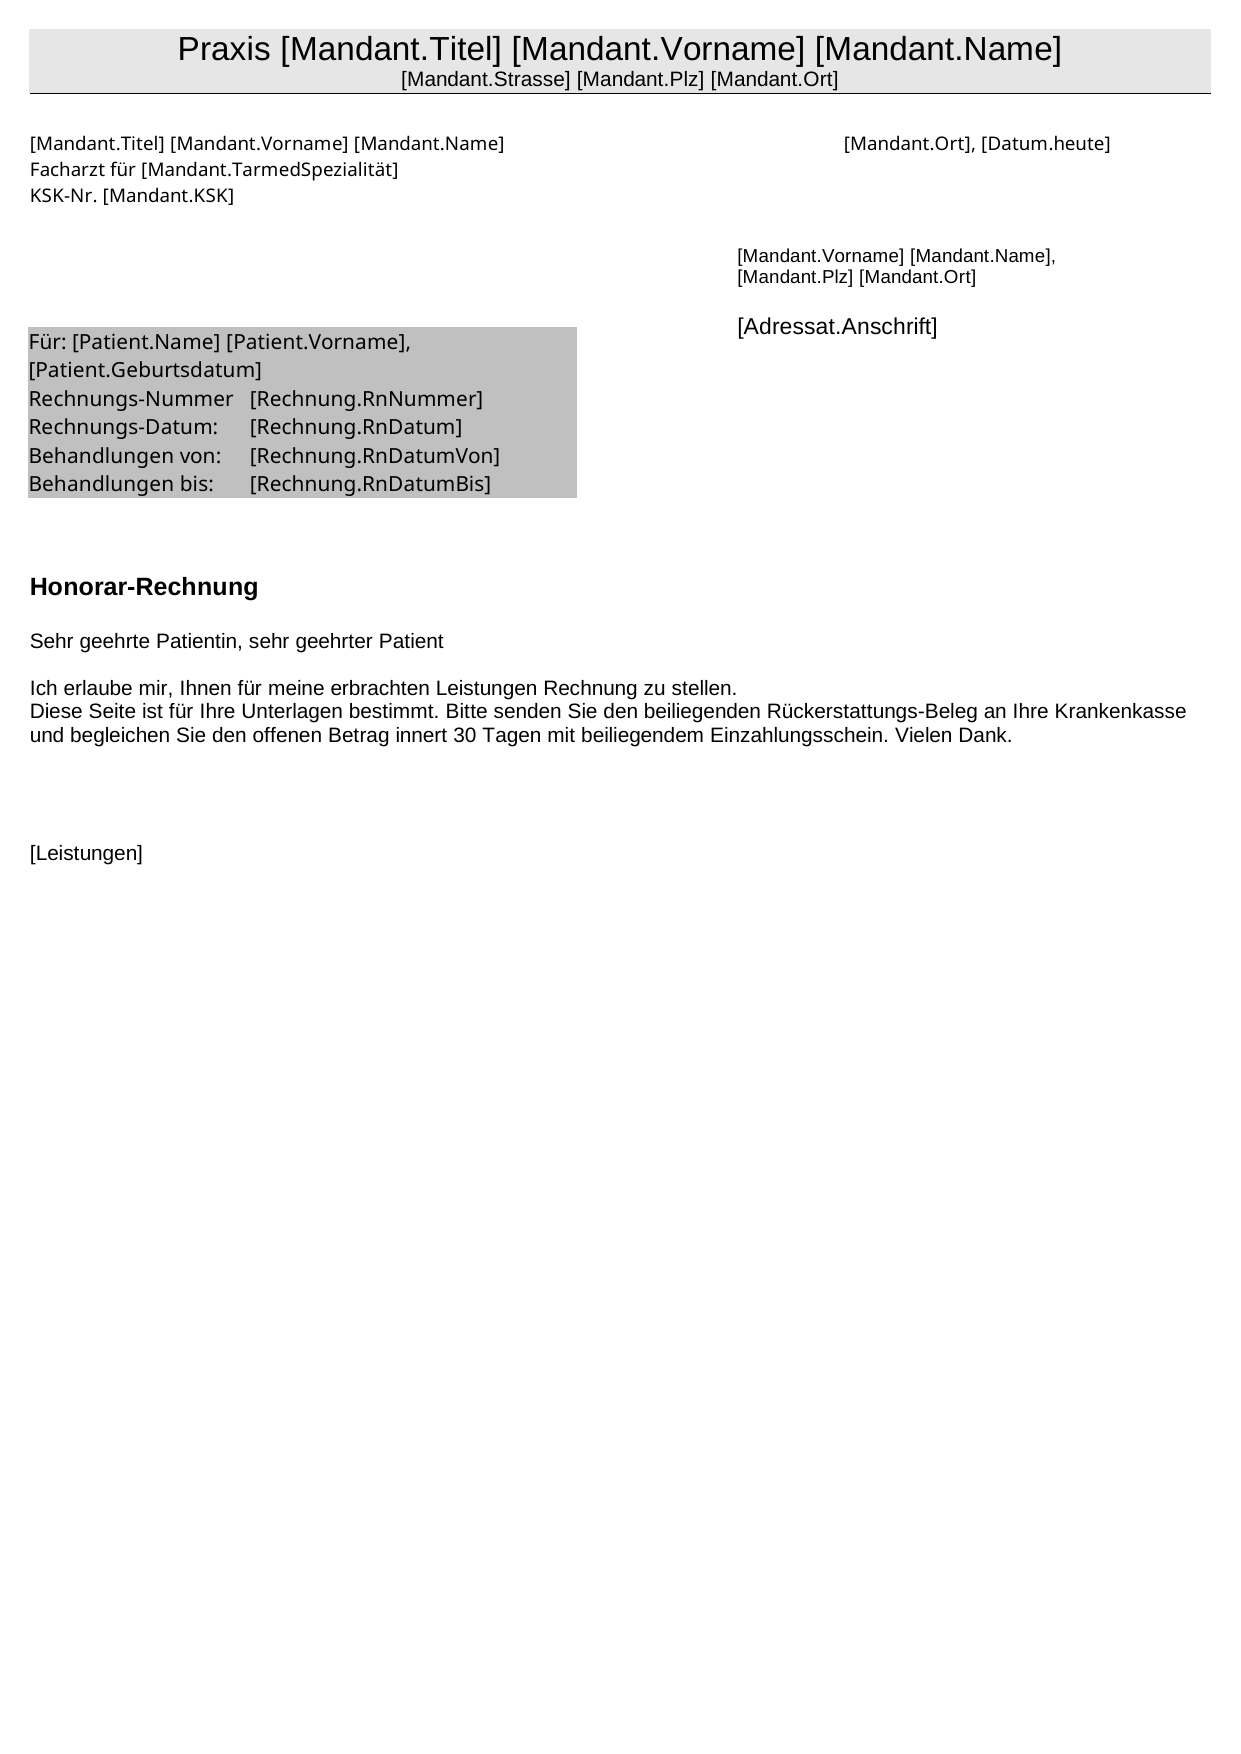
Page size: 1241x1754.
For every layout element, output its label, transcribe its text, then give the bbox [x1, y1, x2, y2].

text Honorar-Rechnung [29, 573, 1211, 601]
text Diese Seite ist für Ihre Unterlagen bestimmt. Bitte senden Sie den beiliegenden Rückerstattungs-Beleg an Ihre Krankenkasse und begleichen Sie den offenen Betrag innert 30 Tagen mit beiliegendem Einzahlungsschein. Vielen Dank. [29, 700, 1211, 747]
text Sehr geehrte Patientin, sehr geehrter Patient [29, 629, 1211, 653]
text Behandlungen von: [Rechnung.RnDatumVon] [28, 441, 577, 469]
text Behandlungen bis: [Rechnung.RnDatumBis] [28, 469, 577, 498]
text [Mandant.Titel] [Mandant.Vorname] [Mandant.Name] [Mandant.Ort], [Datum.heute] [29, 129, 1211, 155]
text Für: [Patient.Name] [Patient.Vorname], [Patient.Geburtsdatum] [28, 327, 577, 384]
text Ich erlaube mir, Ihnen für meine erbrachten Leistungen Rechnung zu stellen. [29, 676, 1211, 700]
text Rechnungs-Nummer [Rechnung.RnNummer] [28, 384, 577, 412]
text Facharzt für [Mandant.TarmedSpezialität] [29, 155, 1211, 181]
subtitle [Mandant.Vorname] [Mandant.Name], [Mandant.Plz] [Mandant.Ort] [737, 245, 1151, 287]
text [Adressat.Anschrift] [737, 313, 1151, 339]
text KSK-Nr. [Mandant.KSK] [29, 181, 1211, 207]
text [Leistungen] [29, 841, 1211, 865]
text Rechnungs-Datum: [Rechnung.RnDatum] [28, 412, 577, 441]
